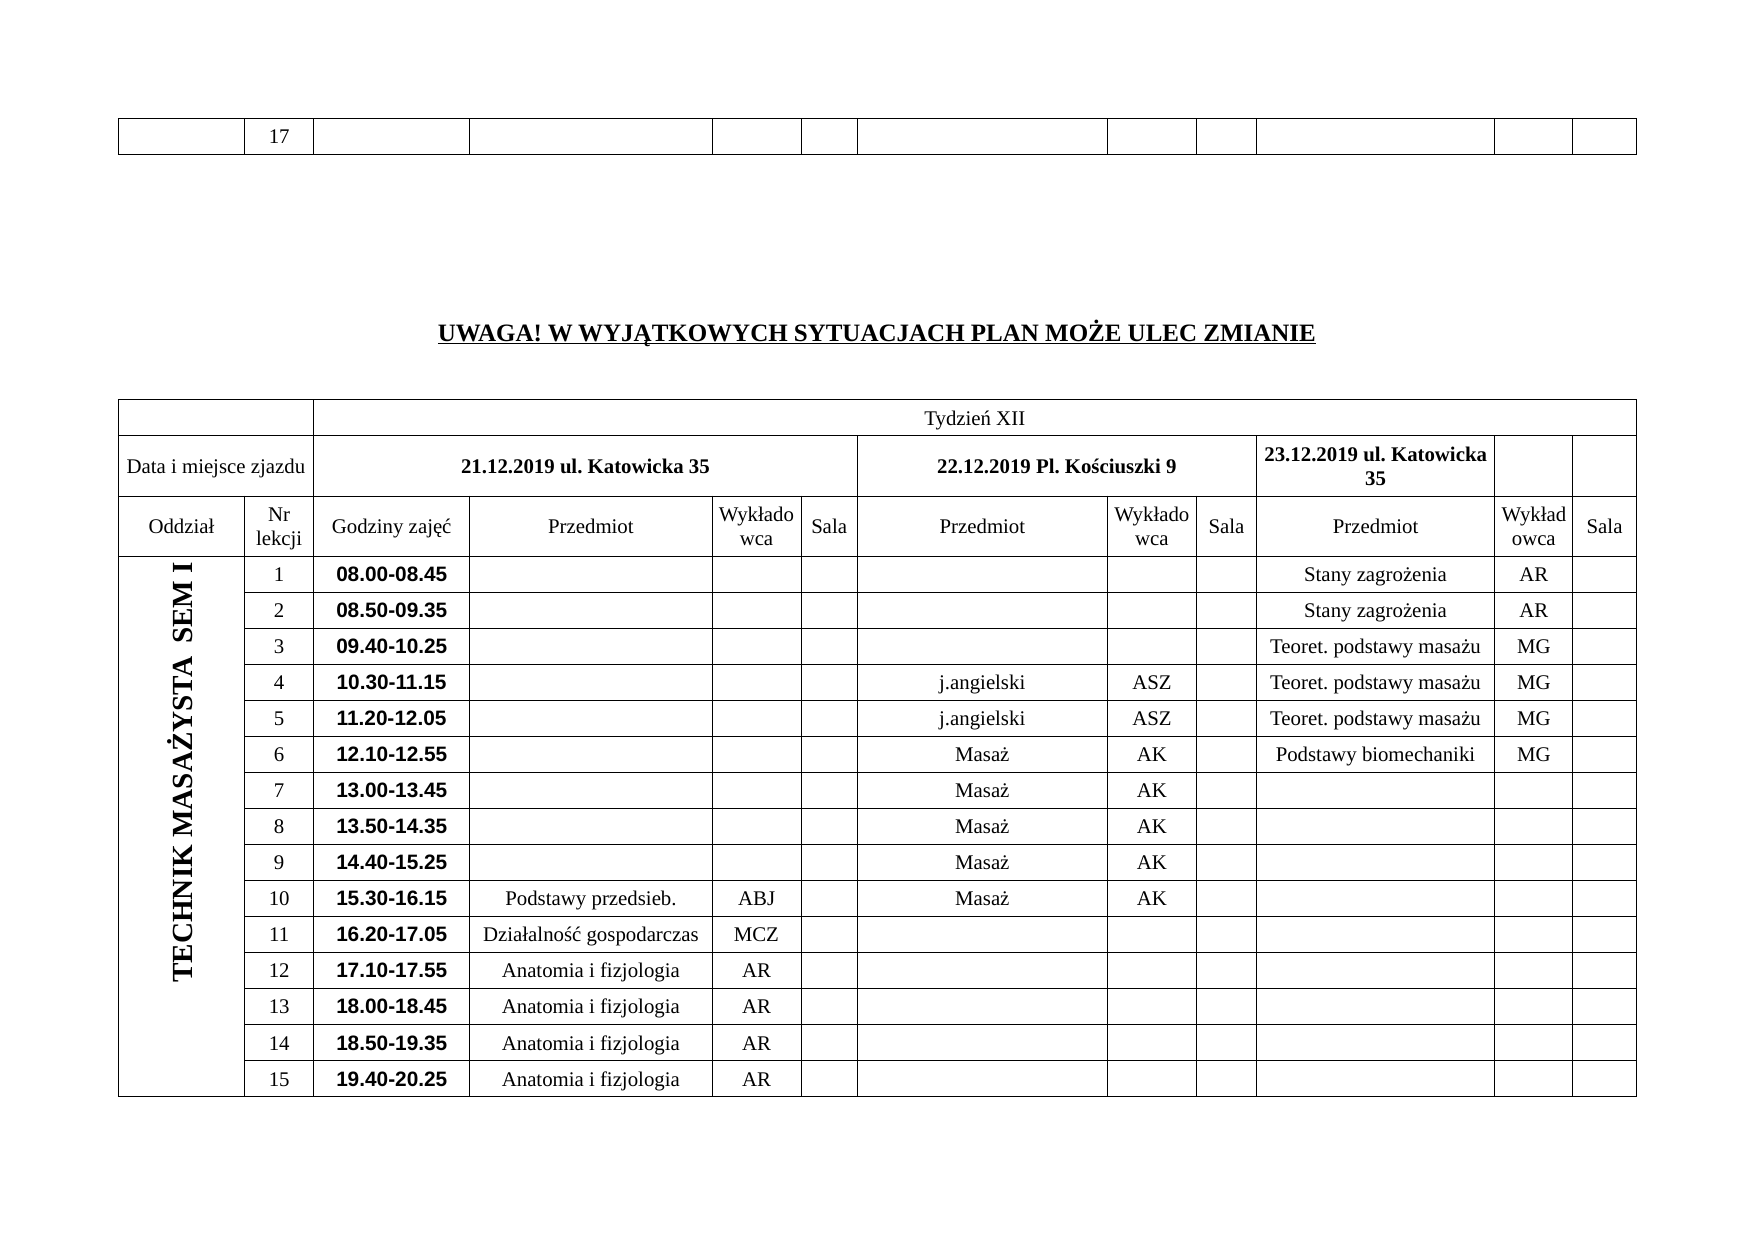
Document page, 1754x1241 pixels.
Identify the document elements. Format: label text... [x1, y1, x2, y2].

table_cell [1108, 119, 1196, 154]
table_cell [802, 845, 857, 880]
table_cell Masaż [858, 881, 1107, 916]
table_cell Stany zagrożenia [1257, 593, 1494, 628]
table_cell 15.30-16.15 [314, 881, 469, 916]
table_cell [1573, 629, 1636, 664]
table_cell 13.00-13.45 [314, 773, 469, 808]
table_cell Sala [802, 497, 857, 556]
table_cell Masaż [858, 737, 1107, 772]
table_cell [314, 119, 469, 154]
table_cell AK [1108, 773, 1196, 808]
table_cell ABJ [713, 881, 801, 916]
table_cell MG [1495, 665, 1572, 700]
table_cell [802, 665, 857, 700]
table_cell Anatomia i fizjologia [470, 1025, 712, 1060]
table_cell 8 [245, 809, 313, 844]
table_cell [802, 989, 857, 1024]
table_cell [713, 773, 801, 808]
table_cell [1495, 881, 1572, 916]
table_cell 17 [245, 119, 313, 154]
table_cell Sala [1573, 497, 1636, 556]
table_cell [713, 629, 801, 664]
table_cell [1257, 881, 1494, 916]
table_cell [1108, 629, 1196, 664]
table_cell 1 [245, 557, 313, 592]
table_cell ASZ [1108, 665, 1196, 700]
table_cell [1495, 119, 1572, 154]
table_cell 11.20-12.05 [314, 701, 469, 736]
table_cell [1108, 593, 1196, 628]
table_cell AR [713, 989, 801, 1024]
table_cell Podstawy przedsieb. [470, 881, 712, 916]
table_cell [1573, 953, 1636, 988]
table_cell [1495, 809, 1572, 844]
table_cell [802, 773, 857, 808]
table_cell [858, 1025, 1107, 1060]
table_cell Podstawy biomechaniki [1257, 737, 1494, 772]
table_cell 13.50-14.35 [314, 809, 469, 844]
table_cell 4 [245, 665, 313, 700]
table_cell Działalność gospodarczas [470, 917, 712, 952]
table_cell [1108, 953, 1196, 988]
table_cell j.angielski [858, 665, 1107, 700]
table_cell [1257, 953, 1494, 988]
table_cell [1197, 701, 1256, 736]
table_cell 08.00-08.45 [314, 557, 469, 592]
table_cell [1197, 989, 1256, 1024]
table_cell [1108, 917, 1196, 952]
table_cell [802, 881, 857, 916]
table_cell 08.50-09.35 [314, 593, 469, 628]
table_cell Przedmiot [1257, 497, 1494, 556]
table_cell [1257, 989, 1494, 1024]
table_cell 5 [245, 701, 313, 736]
table_cell [713, 119, 801, 154]
table_cell MCZ [713, 917, 801, 952]
table_header [119, 400, 313, 435]
table_cell [713, 845, 801, 880]
table_cell Sala [1197, 497, 1256, 556]
table_cell [1495, 917, 1572, 952]
table_cell [1495, 1061, 1572, 1096]
table_cell 9 [245, 845, 313, 880]
table_cell [1573, 1025, 1636, 1060]
table_cell AR [1495, 557, 1572, 592]
table_cell [1495, 989, 1572, 1024]
table_cell Przedmiot [470, 497, 712, 556]
table_cell AK [1108, 845, 1196, 880]
table_cell 18.00-18.45 [314, 989, 469, 1024]
table_cell [1197, 881, 1256, 916]
table_cell [858, 989, 1107, 1024]
table_cell Przedmiot [858, 497, 1107, 556]
table_cell [1257, 1025, 1494, 1060]
table_cell [1573, 881, 1636, 916]
table_cell AK [1108, 809, 1196, 844]
table_cell [1197, 119, 1256, 154]
table_cell [470, 773, 712, 808]
table_cell 7 [245, 773, 313, 808]
table_cell [802, 629, 857, 664]
table_cell [1108, 1061, 1196, 1096]
table_cell Wykładowca [713, 497, 801, 556]
table_cell [1573, 436, 1636, 496]
table_cell [1495, 436, 1572, 496]
table_cell [858, 1061, 1107, 1096]
table_cell 16.20-17.05 [314, 917, 469, 952]
table_cell [1197, 809, 1256, 844]
table_cell [1197, 1061, 1256, 1096]
table_cell 21.12.2019 ul. Katowicka 35 [314, 436, 857, 496]
table_cell 22.12.2019 Pl. Kościuszki 9 [858, 436, 1256, 496]
table_cell [802, 119, 857, 154]
table_cell 10 [245, 881, 313, 916]
table_cell 17.10-17.55 [314, 953, 469, 988]
table_cell 14.40-15.25 [314, 845, 469, 880]
table_cell 19.40-20.25 [314, 1061, 469, 1096]
table_cell 2 [245, 593, 313, 628]
table_cell 15 [245, 1061, 313, 1096]
table_cell [1573, 701, 1636, 736]
table_cell 13 [245, 989, 313, 1024]
table_cell MG [1495, 701, 1572, 736]
table_cell Wykładowca [1108, 497, 1196, 556]
table_cell [470, 701, 712, 736]
table_cell [1197, 593, 1256, 628]
table_cell [1573, 593, 1636, 628]
table_cell [1257, 917, 1494, 952]
table_cell [802, 809, 857, 844]
table_cell MG [1495, 629, 1572, 664]
table_cell [470, 845, 712, 880]
table_cell [713, 809, 801, 844]
table_cell 12 [245, 953, 313, 988]
table_cell AR [713, 1025, 801, 1060]
table_cell Teoret. podstawy masażu [1257, 665, 1494, 700]
table_cell [1573, 773, 1636, 808]
table_cell 3 [245, 629, 313, 664]
table_cell [802, 701, 857, 736]
table_cell [713, 737, 801, 772]
table_cell Nr lekcji [245, 497, 313, 556]
table_cell [1573, 119, 1636, 154]
table_cell 12.10-12.55 [314, 737, 469, 772]
table_cell Stany zagrożenia [1257, 557, 1494, 592]
table_cell [1573, 665, 1636, 700]
table_cell [1108, 557, 1196, 592]
table_cell [1573, 557, 1636, 592]
table_header Tydzień XII [314, 400, 1636, 435]
table_cell Masaż [858, 845, 1107, 880]
table_cell Teoret. podstawy masażu [1257, 629, 1494, 664]
table_cell 23.12.2019 ul. Katowicka 35 [1257, 436, 1494, 496]
table_cell [470, 629, 712, 664]
table_cell [119, 119, 244, 154]
table_cell [1108, 989, 1196, 1024]
table_cell [802, 593, 857, 628]
table_cell [1197, 737, 1256, 772]
table_cell AR [1495, 593, 1572, 628]
table_cell [1495, 953, 1572, 988]
table_cell [858, 557, 1107, 592]
table_cell AR [713, 953, 801, 988]
table_cell Wykładowca [1495, 497, 1572, 556]
table_cell [1495, 1025, 1572, 1060]
table_cell TECHNIK MASAŻYSTA SEM I [119, 557, 244, 1096]
table_cell [470, 119, 712, 154]
table_cell Godziny zajęć [314, 497, 469, 556]
table_cell [470, 665, 712, 700]
table_cell 14 [245, 1025, 313, 1060]
table_cell [1573, 989, 1636, 1024]
table_cell AK [1108, 737, 1196, 772]
table_cell Anatomia i fizjologia [470, 1061, 712, 1096]
table_cell Oddział [119, 497, 244, 556]
table_cell j.angielski [858, 701, 1107, 736]
table_cell [470, 809, 712, 844]
table_cell [1197, 665, 1256, 700]
table_cell [1573, 809, 1636, 844]
table_cell [802, 953, 857, 988]
table_cell [1197, 773, 1256, 808]
table_cell [1257, 845, 1494, 880]
table_cell [1197, 845, 1256, 880]
table_cell [1197, 917, 1256, 952]
text UWAGA! W WYJĄTKOWYCH SYTUACJACH PLAN MOŻE ULEC ZMIANIE [118, 318, 1636, 347]
table_cell [470, 557, 712, 592]
table_cell AR [713, 1061, 801, 1096]
table_cell [1495, 773, 1572, 808]
table_cell [802, 1025, 857, 1060]
table_cell [1197, 1025, 1256, 1060]
table_cell 18.50-19.35 [314, 1025, 469, 1060]
table_cell Anatomia i fizjologia [470, 953, 712, 988]
table_cell Masaż [858, 809, 1107, 844]
table_cell [1197, 629, 1256, 664]
table_cell [858, 119, 1107, 154]
table_cell [1197, 953, 1256, 988]
table_cell [802, 1061, 857, 1096]
table_cell 09.40-10.25 [314, 629, 469, 664]
table_cell 6 [245, 737, 313, 772]
table_cell [713, 665, 801, 700]
table_cell Data i miejsce zjazdu [119, 436, 313, 496]
table_cell [1257, 1061, 1494, 1096]
table_cell [1257, 773, 1494, 808]
table_cell [802, 737, 857, 772]
table_cell Anatomia i fizjologia [470, 989, 712, 1024]
table_cell [1573, 737, 1636, 772]
table_cell [858, 917, 1107, 952]
table_cell [713, 557, 801, 592]
table_cell [858, 953, 1107, 988]
table_cell 11 [245, 917, 313, 952]
table_cell [1197, 557, 1256, 592]
table_cell AK [1108, 881, 1196, 916]
table_cell [1108, 1025, 1196, 1060]
table_cell [1573, 1061, 1636, 1096]
table_cell [470, 593, 712, 628]
table_cell [713, 701, 801, 736]
table_cell ASZ [1108, 701, 1196, 736]
table_cell [802, 557, 857, 592]
table_cell [1573, 845, 1636, 880]
table_cell [1495, 845, 1572, 880]
table_cell [858, 593, 1107, 628]
table_cell [1257, 119, 1494, 154]
table_cell [1573, 917, 1636, 952]
table_cell Masaż [858, 773, 1107, 808]
table_cell [470, 737, 712, 772]
table_cell MG [1495, 737, 1572, 772]
table_cell [802, 917, 857, 952]
table_cell 10.30-11.15 [314, 665, 469, 700]
table_cell [858, 629, 1107, 664]
table_cell Teoret. podstawy masażu [1257, 701, 1494, 736]
table_cell [713, 593, 801, 628]
table_cell [1257, 809, 1494, 844]
